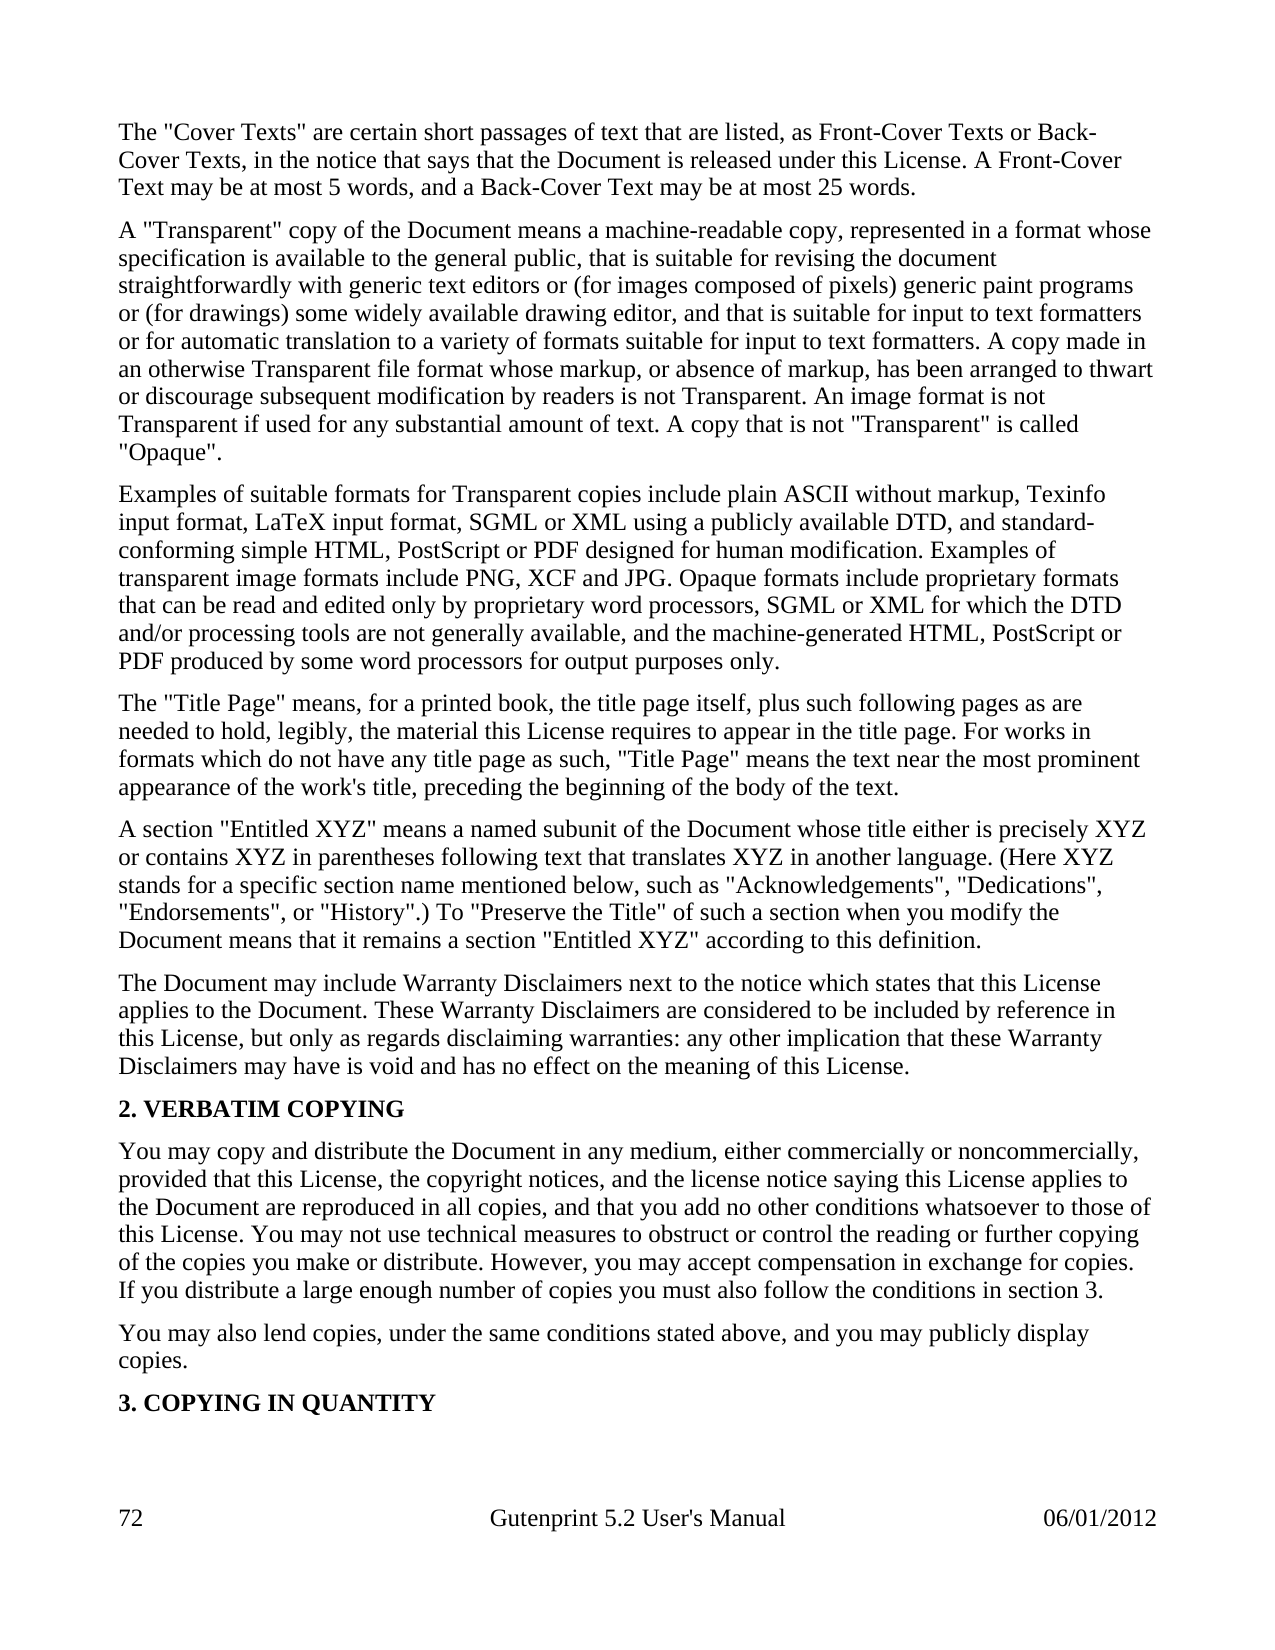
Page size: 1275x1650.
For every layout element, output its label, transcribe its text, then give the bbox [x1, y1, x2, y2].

text 2. VERBATIM COPYING [118, 1095, 1157, 1122]
text You may copy and distribute the Document in any medium, either commercially or noncommercially, provided that this License, the copyright notices, and the license notice saying this License applies to the Document are reproduced in all copies, and that you add no other conditions whatsoever to those of this License. You may not use technical measures to obstruct or control the reading or further copying of the copies you make or distribute. However, you may accept compensation in exchange for copies. If you distribute a large enough number of copies you must also follow the conditions in section 3. [118, 1137, 1157, 1304]
text The "Cover Texts" are certain short passages of text that are listed, as Front-Cover Texts or Back-Cover Texts, in the notice that says that the Document is released under this License. A Front-Cover Text may be at most 5 words, and a Back-Cover Text may be at most 25 words. [118, 118, 1157, 201]
text Examples of suitable formats for Transparent copies include plain ASCII without markup, Texinfo input format, LaTeX input format, SGML or XML using a publicly available DTD, and standard-conforming simple HTML, PostScript or PDF designed for human modification. Examples of transparent image formats include PNG, XCF and JPG. Opaque formats include proprietary formats that can be read and edited only by proprietary word processors, SGML or XML for which the DTD and/or processing tools are not generally available, and the machine-generated HTML, PostScript or PDF produced by some word processors for output purposes only. [118, 481, 1157, 674]
text 3. COPYING IN QUANTITY [118, 1389, 1157, 1417]
text The "Title Page" means, for a printed book, the title page itself, plus such following pages as are needed to hold, legibly, the material this License requires to appear in the title page. For works in formats which do not have any title page as such, "Title Page" means the text near the most prominent appearance of the work's title, preceding the beginning of the body of the text. [118, 689, 1157, 800]
text You may also lend copies, under the same conditions stated above, and you may publicly display copies. [118, 1319, 1157, 1374]
text The Document may include Warranty Disclaimers next to the notice which states that this License applies to the Document. These Warranty Disclaimers are considered to be included by reference in this License, but only as regards disclaiming warranties: any other implication that these Warranty Disclaimers may have is void and has no effect on the meaning of this License. [118, 969, 1157, 1080]
text A "Transparent" copy of the Document means a machine-readable copy, represented in a format whose specification is available to the general public, that is suitable for revising the document straightforwardly with generic text editors or (for images composed of pixels) generic paint programs or (for drawings) some widely available drawing editor, and that is suitable for input to text formatters or for automatic translation to a variety of formats suitable for input to text formatters. A copy made in an otherwise Transparent file format whose markup, or absence of markup, has been arranged to thwart or discourage subsequent modification by readers is not Transparent. An image format is not Transparent if used for any substantial amount of text. A copy that is not "Transparent" is called "Opaque". [118, 216, 1157, 466]
text A section "Entitled XYZ" means a named subunit of the Document whose title either is precisely XYZ or contains XYZ in parentheses following text that translates XYZ in another language. (Here XYZ stands for a specific section name mentioned below, such as "Acknowledgements", "Dedications", "Endorsements", or "History".) To "Preserve the Title" of such a section when you modify the Document means that it remains a section "Entitled XYZ" according to this definition. [118, 815, 1157, 954]
